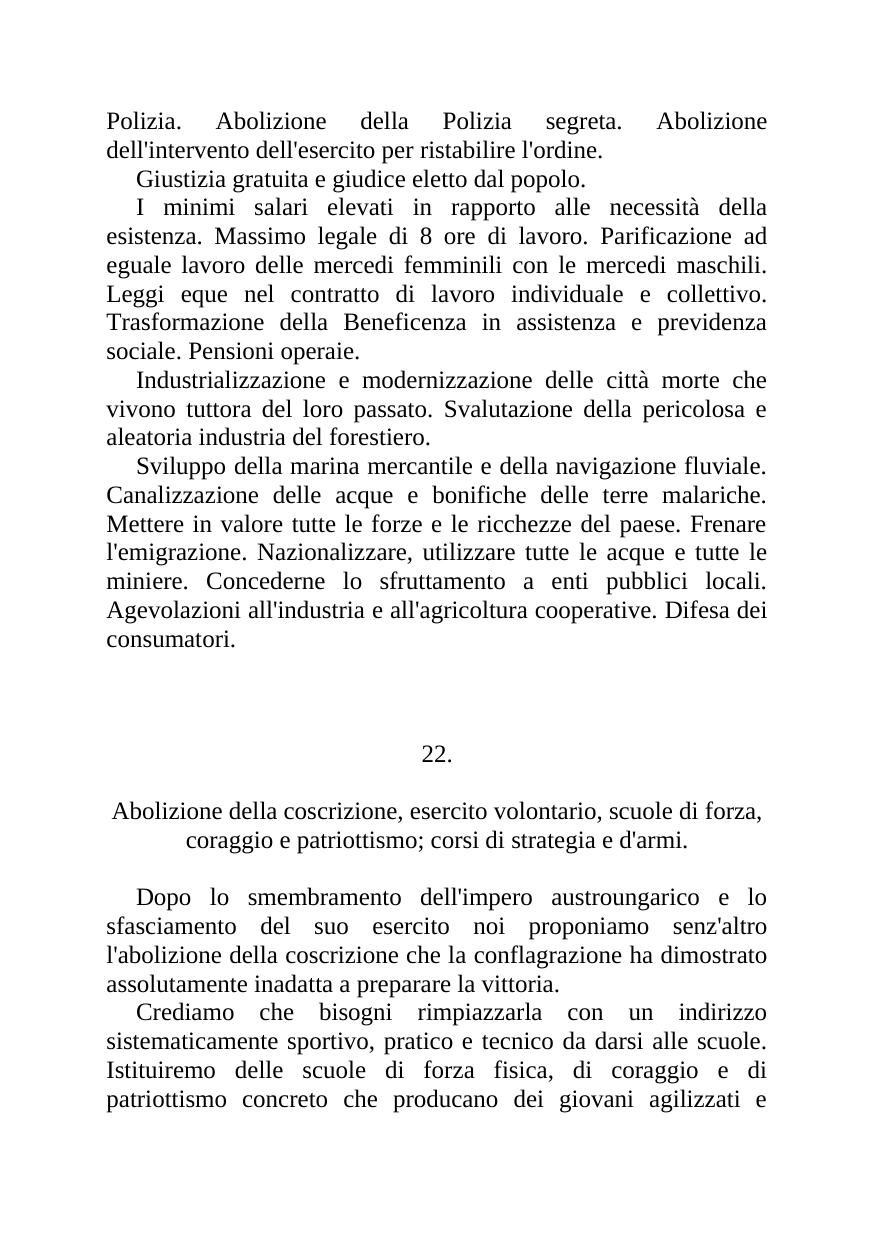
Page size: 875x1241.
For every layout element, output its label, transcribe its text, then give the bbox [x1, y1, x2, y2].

text Polizia. Abolizione della Polizia segreta. Abolizione dell'intervento dell'esercito per ristabilire l'ordine. [106, 106, 768, 164]
text Dopo lo smembramento dell'impero austroungarico e lo sfasciamento del suo esercito noi proponiamo senz'altro l'abolizione della coscrizione che la conflagrazione ha dimostrato assolutamente inadatta a preparare la vittoria. [106, 882, 768, 997]
text Giustizia gratuita e giudice eletto dal popolo. [106, 164, 768, 192]
text I minimi salari elevati in rapporto alle necessità della esistenza. Massimo legale di 8 ore di lavoro. Parificazione ad eguale lavoro delle mercedi femminili con le mercedi maschili. Leggi eque nel contratto di lavoro individuale e collettivo. Trasformazione della Beneficenza in assistenza e previdenza sociale. Pensioni operaie. [106, 192, 768, 365]
text 22. [106, 739, 768, 767]
text Crediamo che bisogni rimpiazzarla con un indirizzo sistematicamente sportivo, pratico e tecnico da darsi alle scuole. Istituiremo delle scuole di forza fisica, di coraggio e di patriottismo concreto che producano dei giovani agilizzati e [106, 997, 768, 1112]
text Industrializzazione e modernizzazione delle città morte che vivono tuttora del loro passato. Svalutazione della pericolosa e aleatoria industria del forestiero. [106, 365, 768, 451]
text Abolizione della coscrizione, esercito volontario, scuole di forza, coraggio e patriottismo; corsi di strategia e d'armi. [106, 796, 768, 854]
text Sviluppo della marina mercantile e della navigazione fluviale. Canalizzazione delle acque e bonifiche delle terre malariche. Mettere in valore tutte le forze e le ricchezze del paese. Frenare l'emigrazione. Nazionalizzare, utilizzare tutte le acque e tutte le miniere. Concederne lo sfruttamento a enti pubblici locali. Agevolazioni all'industria e all'agricoltura cooperative. Difesa dei consumatori. [106, 451, 768, 652]
